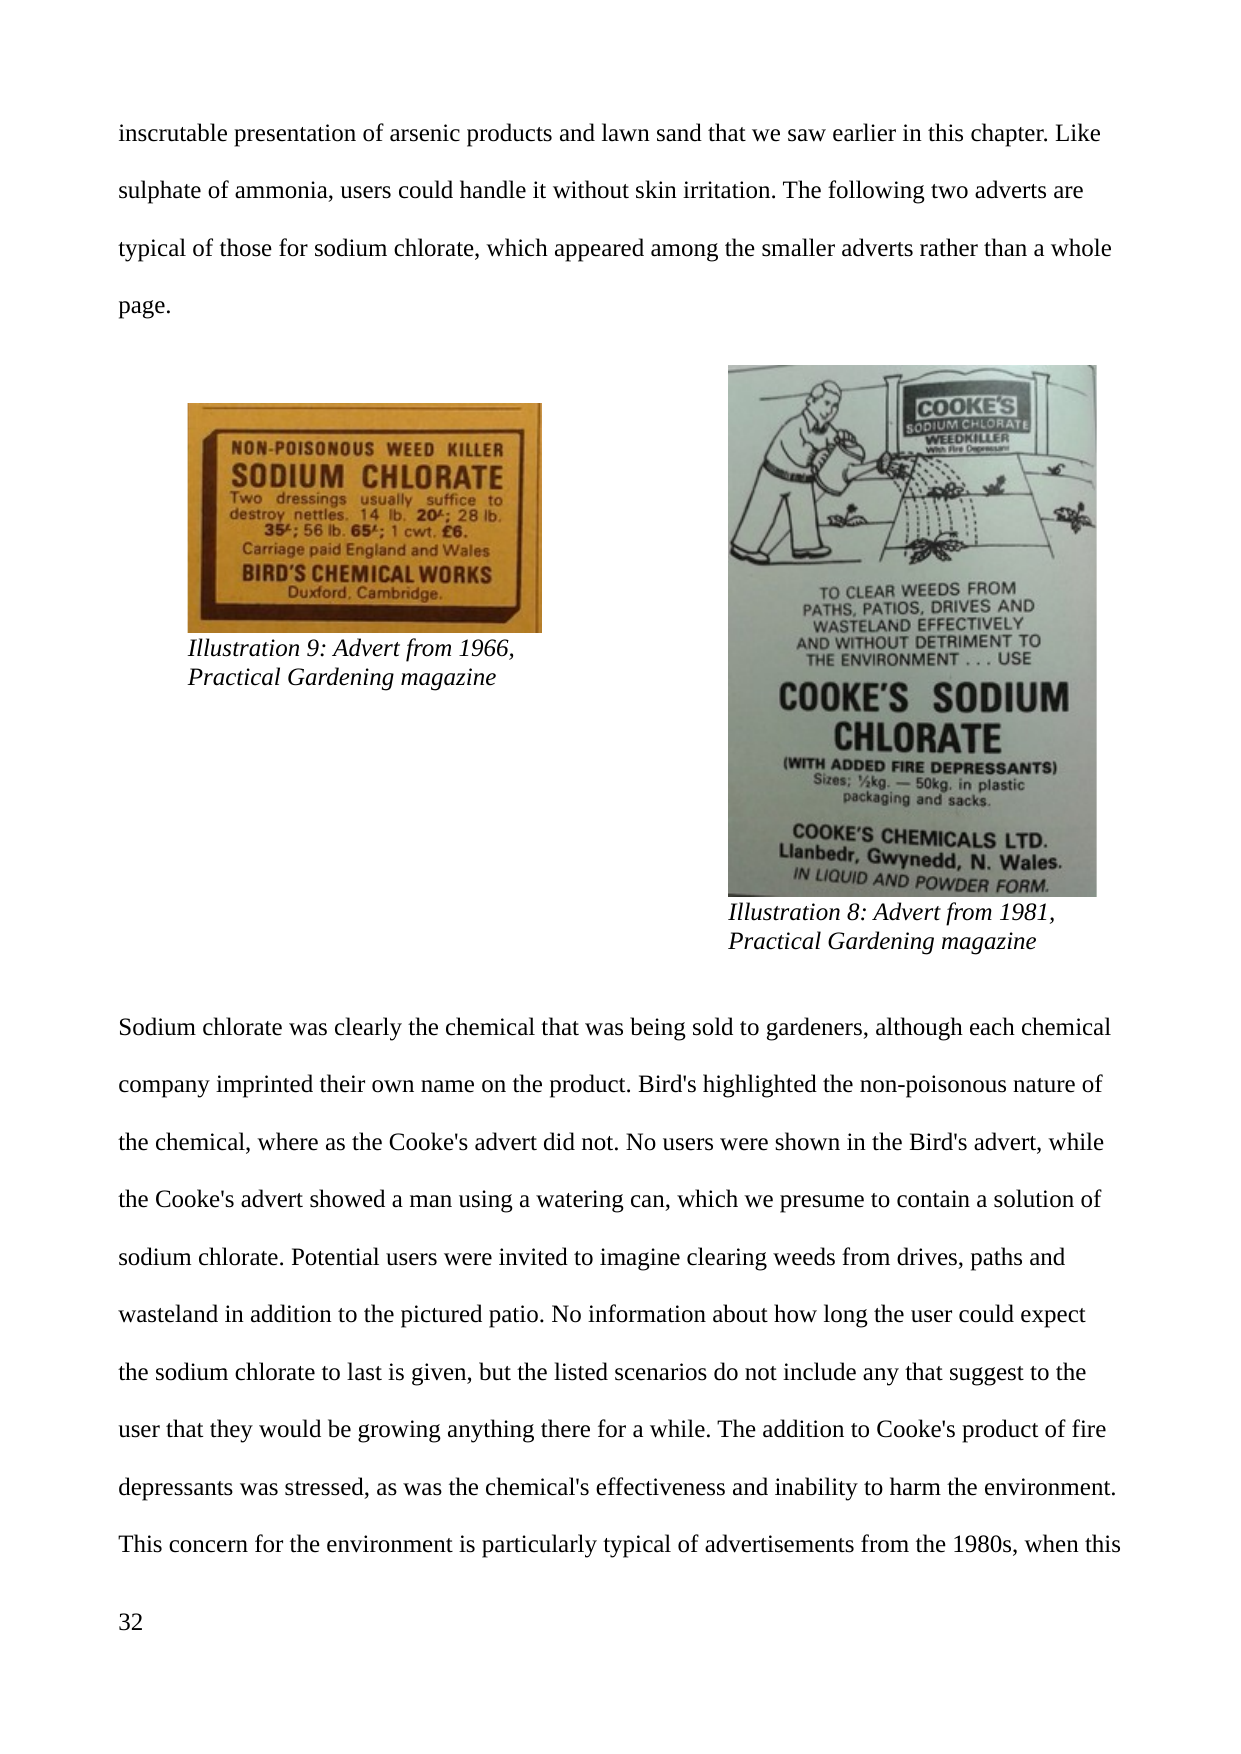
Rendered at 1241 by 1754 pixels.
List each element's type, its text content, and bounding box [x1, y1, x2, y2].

picture [728, 365, 1097, 897]
text inscrutable presentation of arsenic products and lawn sand that we saw earlier in this chapter. Like sulphate of ammonia, users could handle it without skin irritation. The following two adverts are typical of those for sodium chlorate, which appeared among the smaller adverts rather than a whole page. [118, 118, 1122, 319]
text Illustration 8: Advert from 1981, Practical Gardening magazine [728, 897, 1097, 954]
text Sodium chlorate was clearly the chemical that was being sold to gardeners, although each chemical company imprinted their own name on the product. Bird's highlighted the non-poisonous nature of the chemical, where as the Cooke's advert did not. No users were shown in the Bird's advert, while the Cooke's advert showed a man using a watering can, which we presume to contain a solution of sodium chlorate. Potential users were invited to imagine clearing weeds from drives, paths and wasteland in addition to the pictured patio. No information about how long the user could expect the sodium chlorate to last is given, but the listed scenarios do not include any that suggest to the user that they would be growing anything there for a while. The addition to Cooke's product of fire depressants was stressed, as was the chemical's effectiveness and inability to harm the environment. This concern for the environment is particularly typical of advertisements from the 1980s, when this [118, 1012, 1122, 1558]
text Illustration 9: Advert from 1966, Practical Gardening magazine [188, 633, 542, 690]
picture [187, 403, 542, 633]
